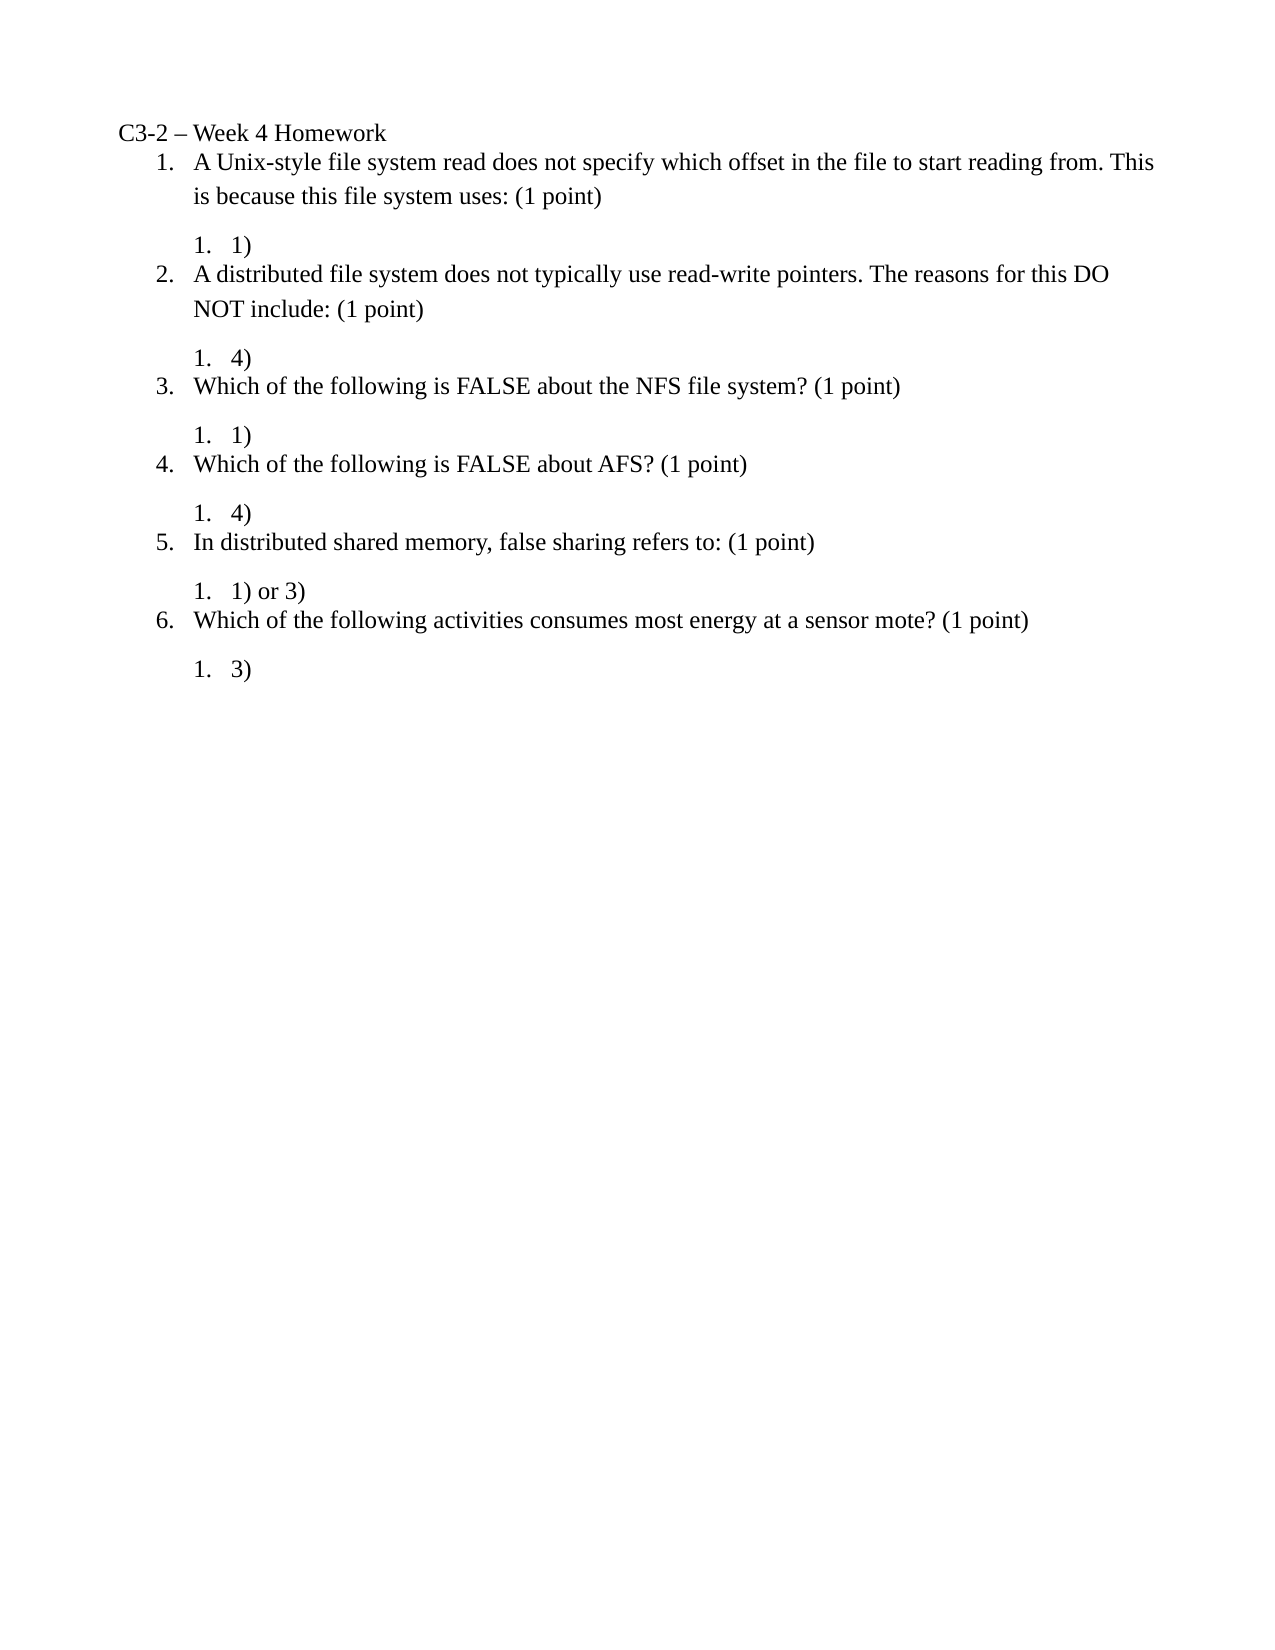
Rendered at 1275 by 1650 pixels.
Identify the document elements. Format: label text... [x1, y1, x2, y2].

list 3) [193, 654, 1157, 683]
list 1) [193, 230, 1157, 259]
list Which of the following is FALSE about the NFS file system? (1 point) [156, 371, 1157, 400]
list 1) [193, 421, 1157, 449]
list 4) [193, 343, 1157, 371]
list A Unix-style file system read does not specify which offset in the file to start reading from. This is because this file system uses: (1 point) [156, 147, 1157, 210]
list 4) [193, 498, 1157, 527]
list Which of the following activities consumes most energy at a sensor mote? (1 point) [156, 605, 1157, 634]
list Which of the following is FALSE about AFS? (1 point) [156, 449, 1157, 478]
list A distributed file system does not typically use read-write pointers. The reasons for this DO NOT include: (1 point) [156, 259, 1157, 322]
text C3-2 – Week 4 Homework [118, 118, 1157, 147]
list 1) or 3) [193, 576, 1157, 605]
list In distributed shared memory, false sharing refers to: (1 point) [156, 527, 1157, 556]
